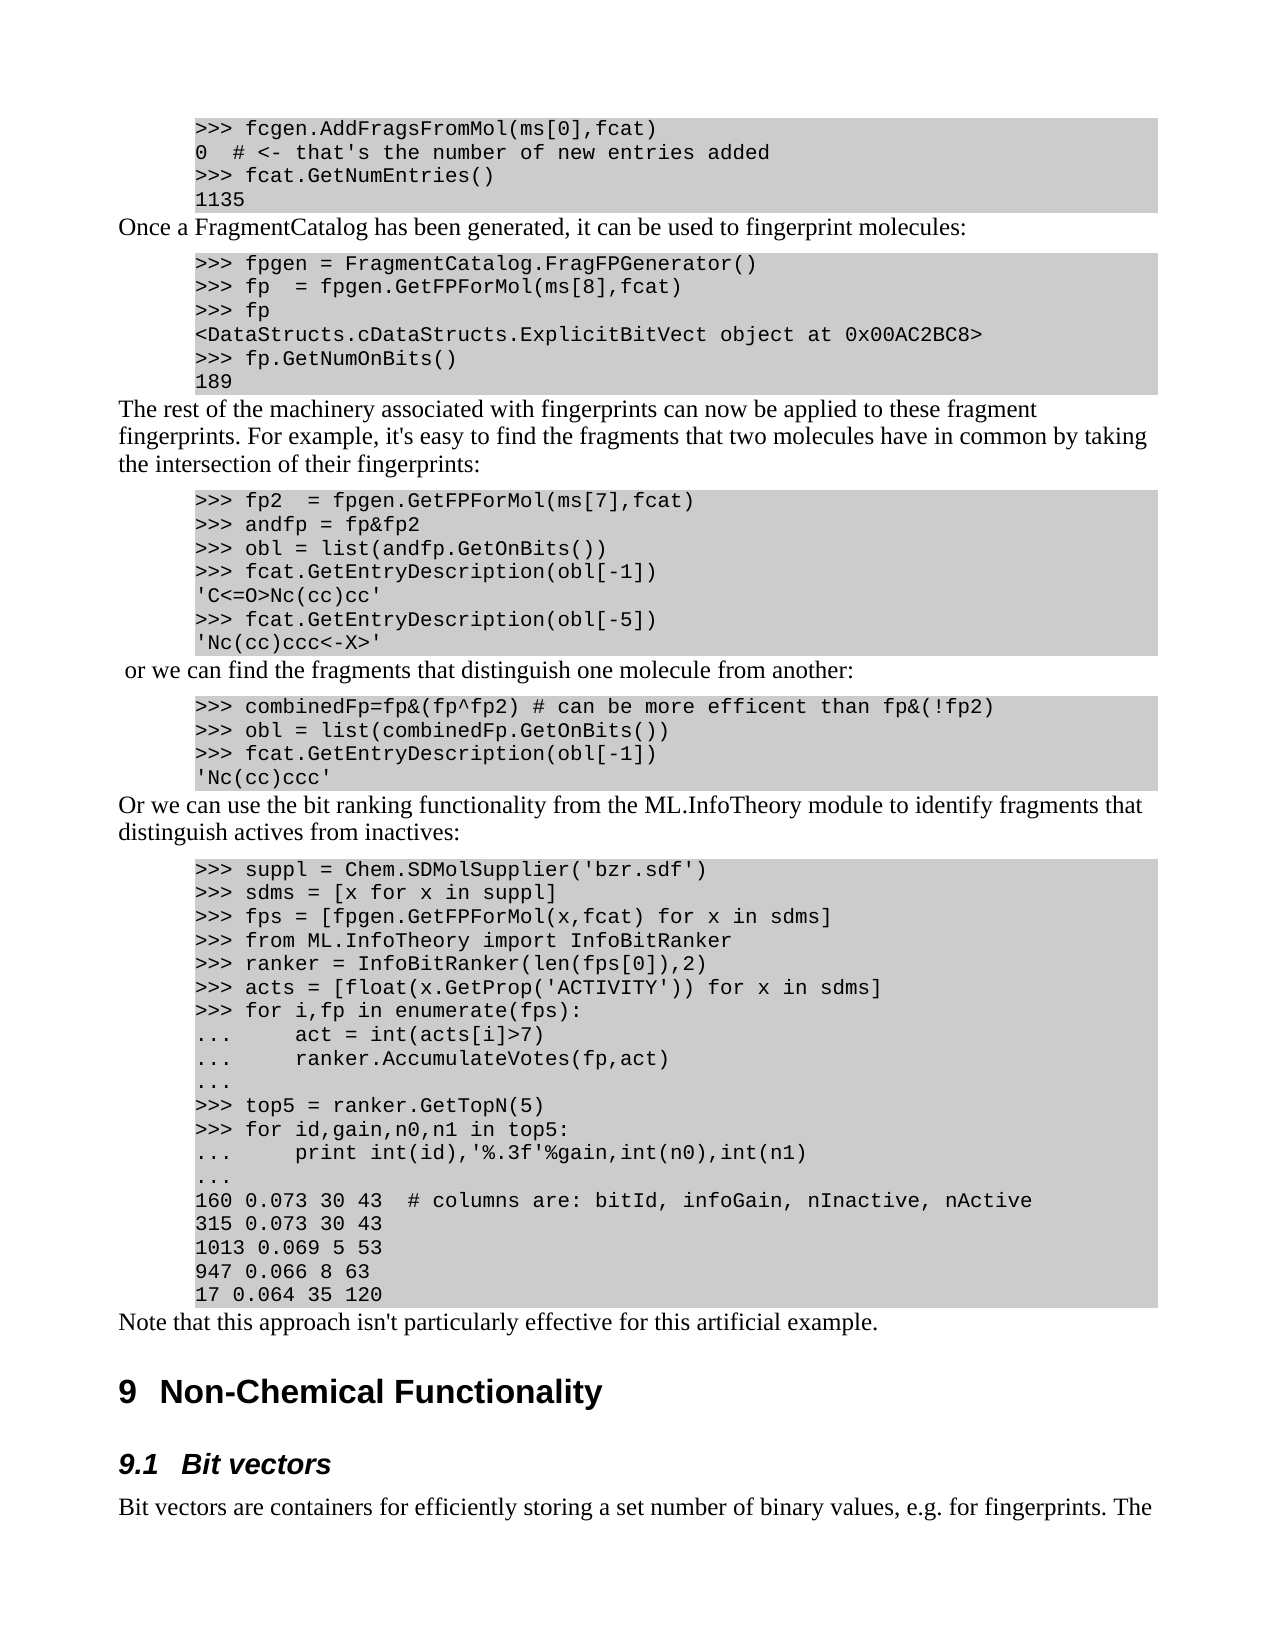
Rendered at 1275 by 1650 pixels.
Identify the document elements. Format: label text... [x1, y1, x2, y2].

text 947 0.066 8 63 [195, 1261, 1158, 1284]
text >>> ranker = InfoBitRanker(len(fps[0]),2) [195, 953, 1158, 977]
text >>> top5 = ranker.GetTopN(5) [195, 1095, 1158, 1119]
text ... [195, 1071, 1158, 1095]
text >>> fcat.GetNumEntries() [195, 165, 1158, 189]
text >>> from ML.InfoTheory import InfoBitRanker [195, 929, 1158, 953]
text 17 0.064 35 120 [195, 1284, 1158, 1308]
text >>> obl = list(combinedFp.GetOnBits()) [195, 720, 1158, 743]
text >>> combinedFp=fp&(fp^fp2) # can be more efficent than fp&(!fp2) [195, 696, 1158, 720]
text 'Nc(cc)ccc<-X>' [195, 632, 1158, 656]
text 'Nc(cc)ccc' [195, 767, 1158, 791]
text >>> obl = list(andfp.GetOnBits()) [195, 538, 1158, 561]
text Or we can use the bit ranking functionality from the ML.InfoTheory module to identify fragments that distinguish actives from inactives: [118, 791, 1157, 846]
text >>> fp2 = fpgen.GetFPForMol(ms[7],fcat) [195, 490, 1158, 514]
text >>> fcat.GetEntryDescription(obl[-1]) [195, 743, 1158, 767]
text 189 [195, 371, 1158, 395]
text or we can find the fragments that distinguish one molecule from another: [118, 656, 1157, 684]
text >>> sdms = [x for x in suppl] [195, 882, 1158, 906]
text 1013 0.069 5 53 [195, 1237, 1158, 1261]
text ... print int(id),'%.3f'%gain,int(n0),int(n1) [195, 1142, 1158, 1166]
text Bit vectors are containers for efficiently storing a set number of binary values, e.g. for fingerprints. The [118, 1493, 1157, 1521]
text Once a FragmentCatalog has been generated, it can be used to fingerprint molecules: [118, 213, 1157, 240]
text >>> fpgen = FragmentCatalog.FragFPGenerator() [195, 253, 1158, 277]
text >>> fcat.GetEntryDescription(obl[-5]) [195, 609, 1158, 632]
text 315 0.073 30 43 [195, 1213, 1158, 1237]
text ... ranker.AccumulateVotes(fp,act) [195, 1048, 1158, 1071]
text 'C<=O>Nc(cc)cc' [195, 585, 1158, 609]
text 1135 [195, 189, 1158, 213]
text ... [195, 1166, 1158, 1190]
text >>> andfp = fp&fp2 [195, 514, 1158, 538]
text Note that this approach isn't particularly effective for this artificial example. [118, 1308, 1157, 1336]
text 0 # <- that's the number of new entries added [195, 142, 1158, 165]
subtitle Bit vectors [118, 1448, 1157, 1481]
text >>> fp = fpgen.GetFPForMol(ms[8],fcat) [195, 277, 1158, 300]
text >>> fp [195, 300, 1158, 324]
text 160 0.073 30 43 # columns are: bitId, infoGain, nInactive, nActive [195, 1190, 1158, 1213]
text <DataStructs.cDataStructs.ExplicitBitVect object at 0x00AC2BC8> [195, 324, 1158, 347]
subtitle Non-Chemical Functionality [118, 1373, 1157, 1411]
text >>> fcat.GetEntryDescription(obl[-1]) [195, 561, 1158, 585]
text >>> fp.GetNumOnBits() [195, 347, 1158, 371]
text ... act = int(acts[i]>7) [195, 1024, 1158, 1048]
text >>> fcgen.AddFragsFromMol(ms[0],fcat) [195, 118, 1158, 142]
text The rest of the machinery associated with fingerprints can now be applied to these fragment fingerprints. For example, it's easy to find the fragments that two molecules have in common by taking the intersection of their fingerprints: [118, 395, 1157, 478]
text >>> for id,gain,n0,n1 in top5: [195, 1119, 1158, 1142]
text >>> acts = [float(x.GetProp('ACTIVITY')) for x in sdms] [195, 977, 1158, 1001]
text >>> fps = [fpgen.GetFPForMol(x,fcat) for x in sdms] [195, 906, 1158, 929]
text >>> for i,fp in enumerate(fps): [195, 1001, 1158, 1024]
text >>> suppl = Chem.SDMolSupplier('bzr.sdf') [195, 859, 1158, 882]
